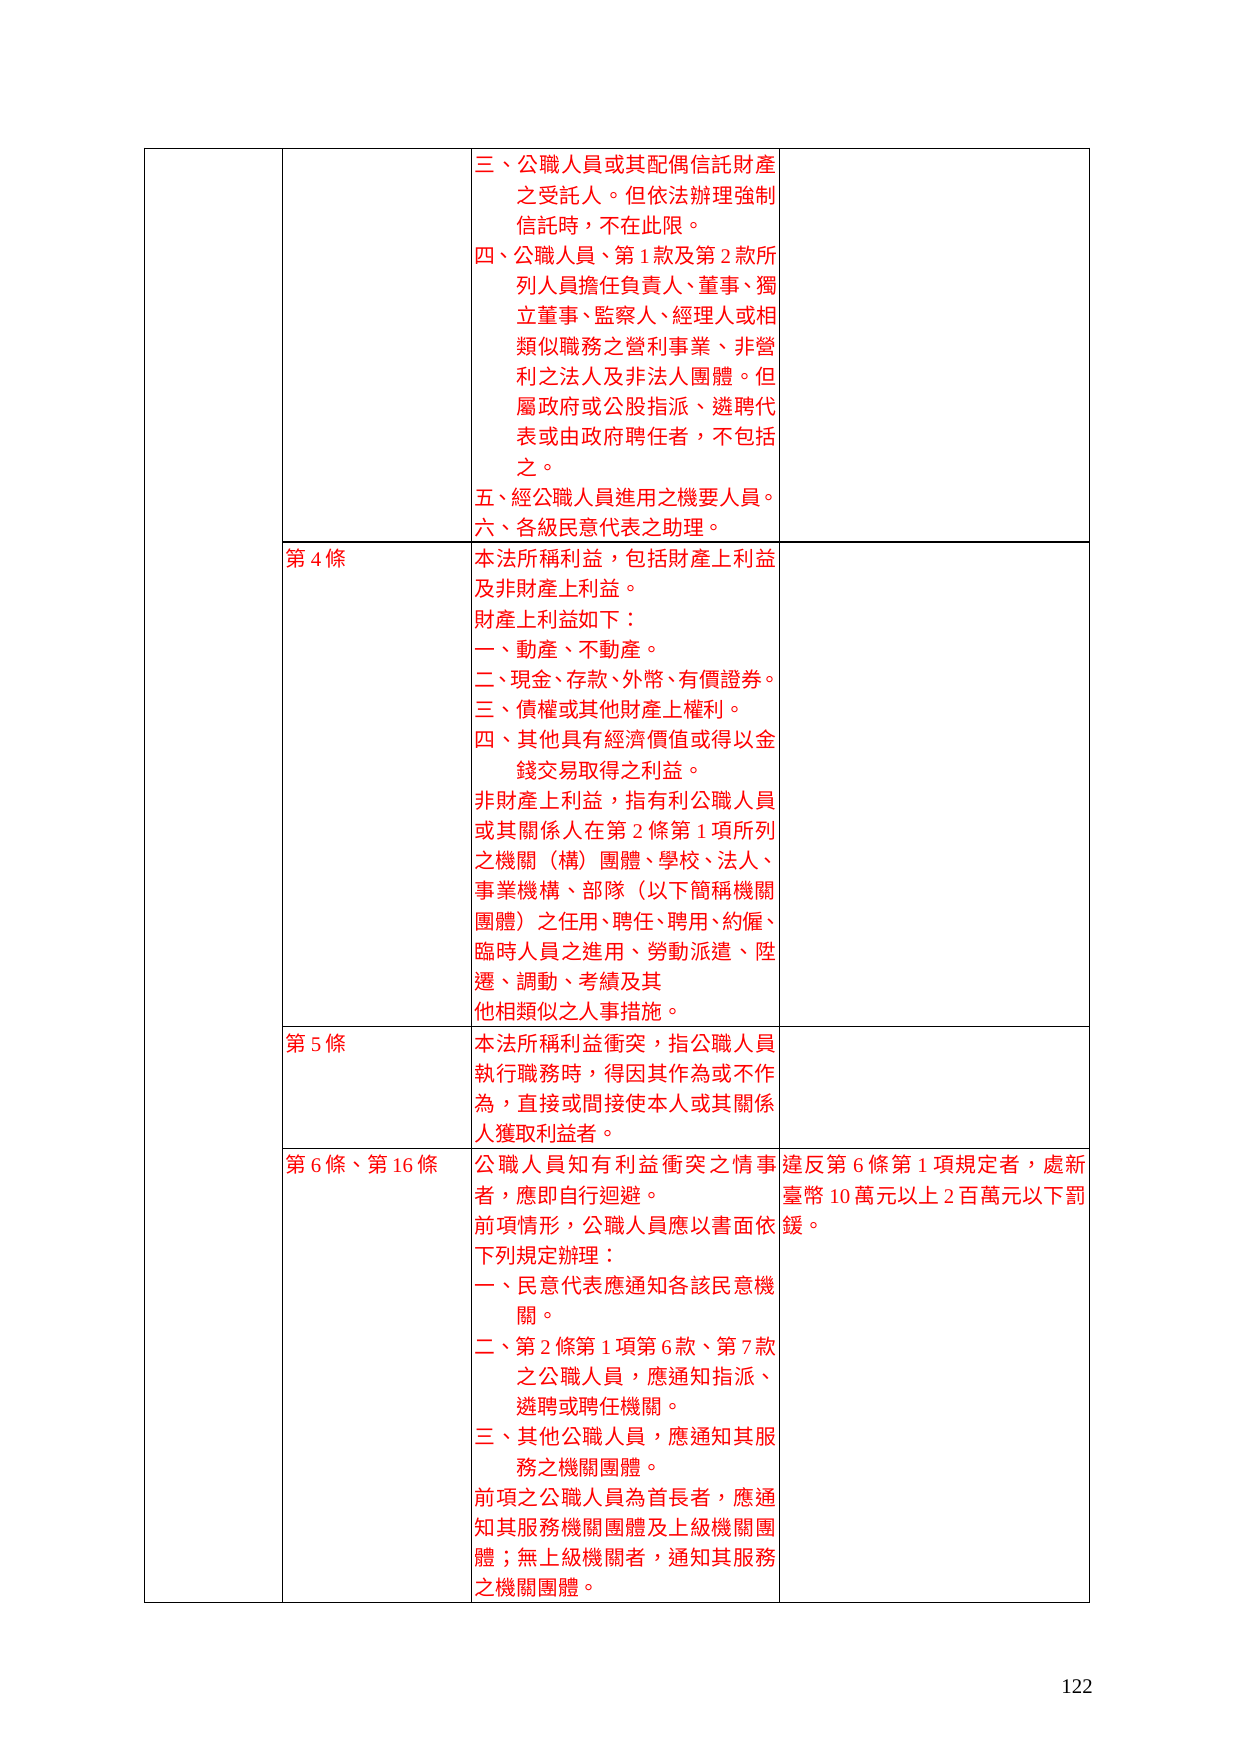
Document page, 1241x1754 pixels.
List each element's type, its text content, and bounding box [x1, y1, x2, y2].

table_cell 三、公職人員或其配偶信託財產之受託人。但依法辦理強制信託時，不在此限。 四、公職人員、第1款及第2款所列人員擔任負責人、董事、獨立董事、監察人、經理人或相類似職務之營利事業、非營利之法人及非法人團體。但屬政府或公股指派、遴聘代表或由政府聘任者，不包括之。 五、經公職人員進用之機要人員。 六、各級民意代表之助理。 [472, 149, 779, 541]
table_cell 違反第6條第1項規定者，處新臺幣10萬元以上2百萬元以下罰鍰。 [780, 1149, 1089, 1602]
table_cell [283, 149, 471, 541]
table_cell 第4條 [283, 543, 471, 1026]
table_cell 第5條 [283, 1027, 471, 1148]
table_cell 第6條、第16條 [283, 1149, 471, 1602]
table_cell 本法所稱利益，包括財產上利益及非財產上利益。 財產上利益如下： 一、動產、不動產。 二、現金、存款、外幣、有價證券。 三、債權或其他財產上權利。 四、其他具有經濟價值或得以金錢交易取得之利益。 非財產上利益，指有利公職人員或其關係人在第2條第1項所列之機關（構）團體、學校、法人、事業機構、部隊（以下簡稱機關團體）之任用、聘任、聘用、約僱、臨時人員之進用、勞動派遣、陞遷、調動、考績及其 他相類似之人事措施。 [472, 543, 779, 1026]
table_cell [780, 149, 1089, 541]
table_cell [145, 149, 282, 1602]
table_cell 公職人員知有利益衝突之情事者，應即自行迴避。 前項情形，公職人員應以書面依下列規定辦理： 一、民意代表應通知各該民意機關。 二、第2條第1項第6款、第7款之公職人員，應通知指派、遴聘或聘任機關。 三、其他公職人員，應通知其服務之機關團體。 前項之公職人員為首長者，應通知其服務機關團體及上級機關團體；無上級機關者，通知其服務之機關團體。 [472, 1149, 779, 1602]
table_cell [780, 543, 1089, 1026]
table_cell [780, 1027, 1089, 1148]
table_cell 本法所稱利益衝突，指公職人員執行職務時，得因其作為或不作為，直接或間接使本人或其關係人獲取利益者。 [472, 1027, 779, 1148]
